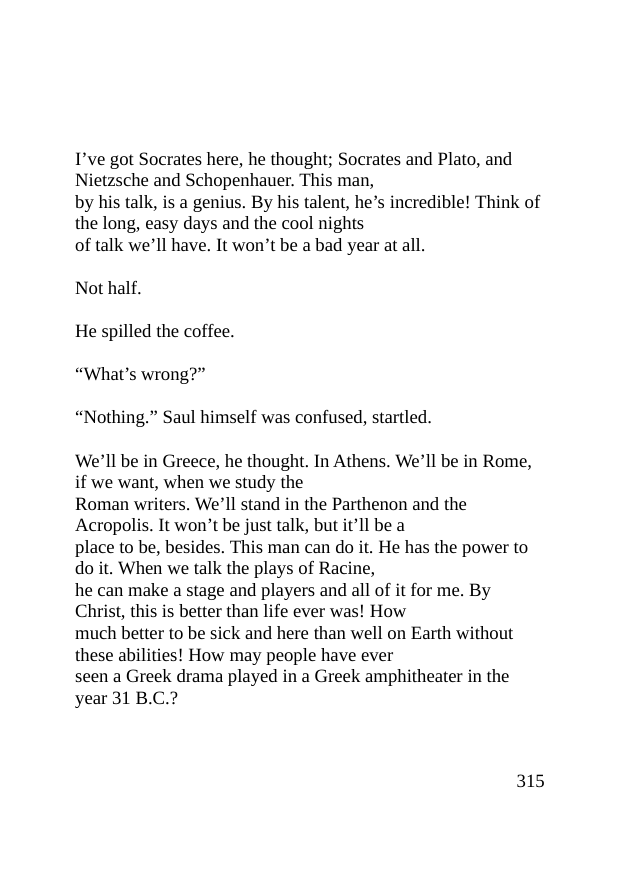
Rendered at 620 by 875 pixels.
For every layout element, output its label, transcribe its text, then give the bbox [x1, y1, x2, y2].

text I’ve got Socrates here, he thought; Socrates and Plato, and Nietzsche and Schopenhauer. This man, by his talk, is a genius. By his talent, he’s incredible! Think of the long, easy days and the cool nights of talk we’ll have. It won’t be a bad year at all. Not half. He spilled the coffee. “What’s wrong?” “Nothing.” Saul himself was confused, startled. We’ll be in Greece, he thought. In Athens. We’ll be in Rome, if we want, when we study the Roman writers. We’ll stand in the Parthenon and the Acropolis. It won’t be just talk, but it’ll be a place to be, besides. This man can do it. He has the power to do it. When we talk the plays of Racine, he can make a stage and players and all of it for me. By Christ, this is better than life ever was! How much better to be sick and here than well on Earth without these abilities! How may people have ever seen a Greek drama played in a Greek amphitheater in the year 31 B.C.? [75, 126, 544, 730]
